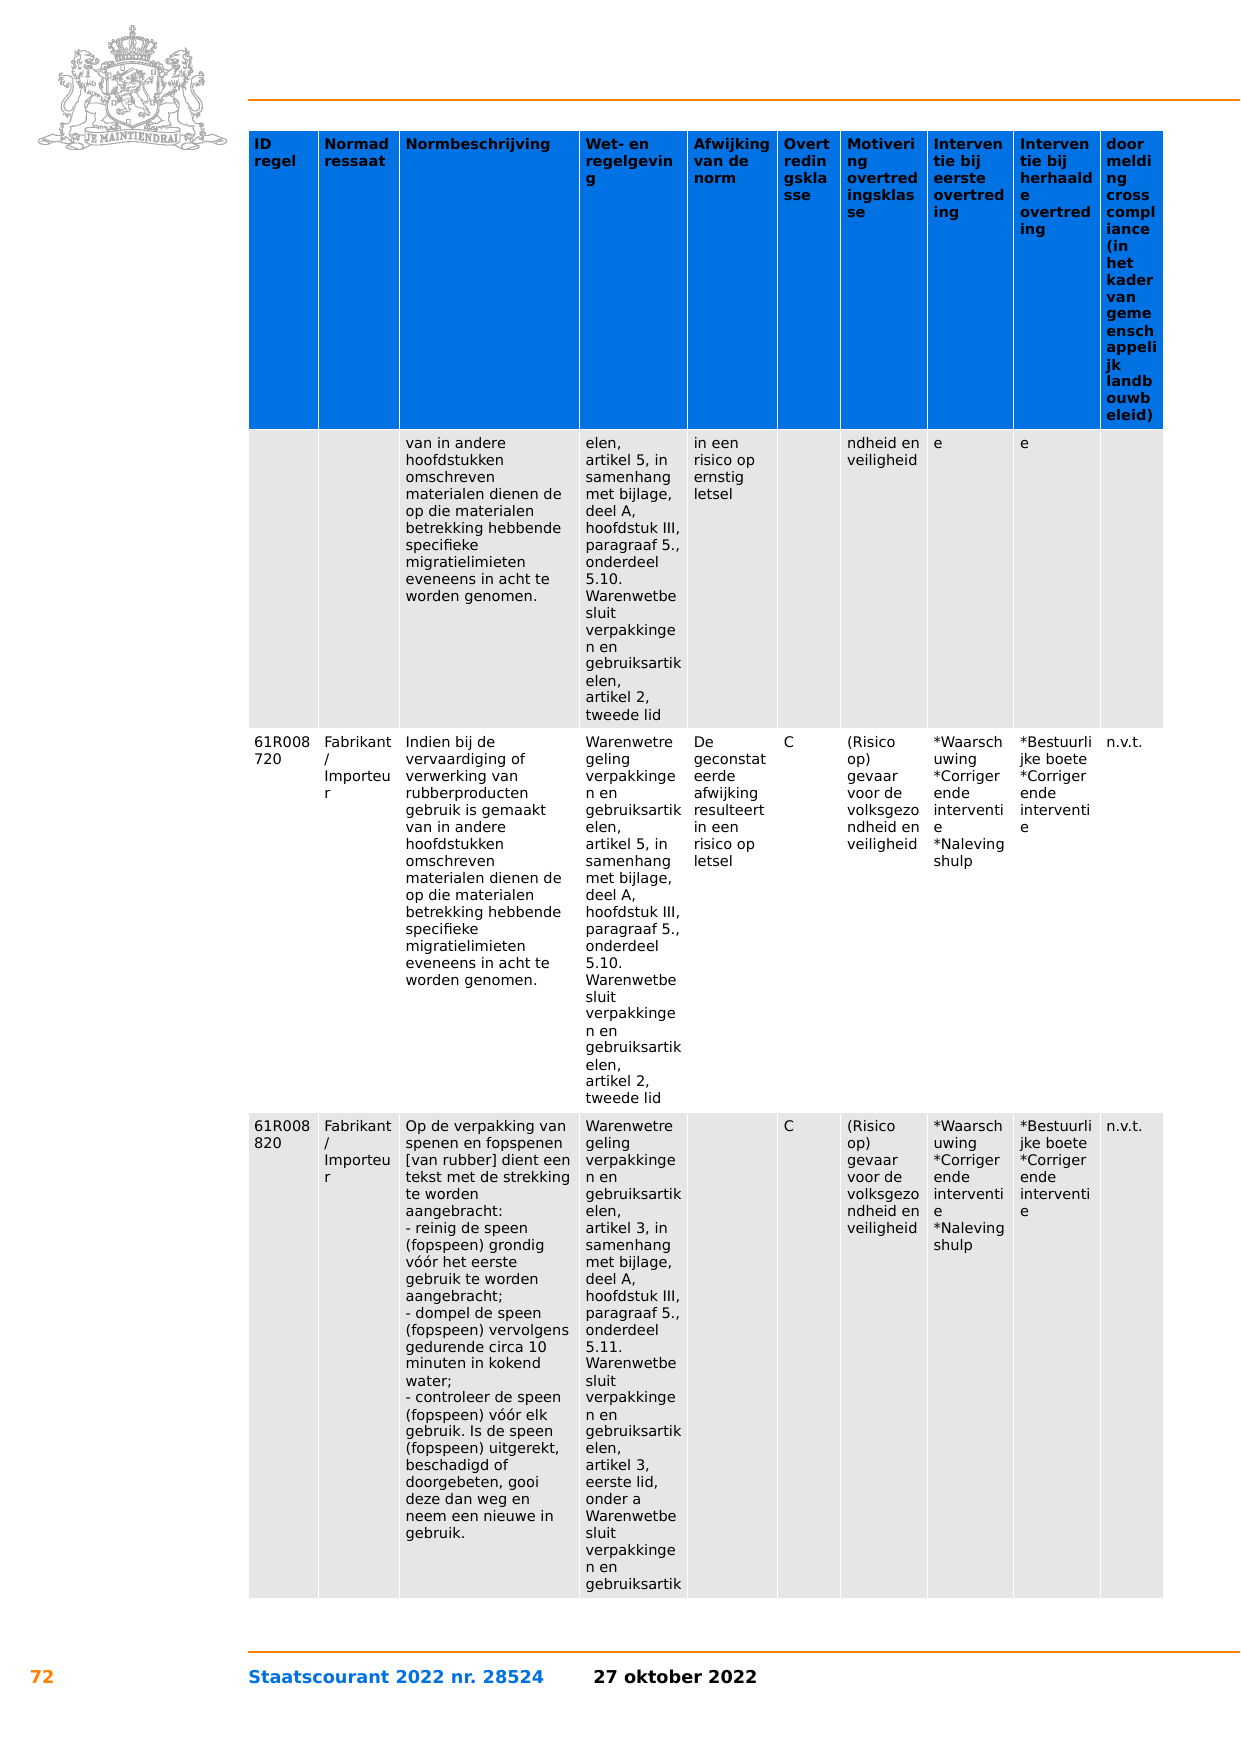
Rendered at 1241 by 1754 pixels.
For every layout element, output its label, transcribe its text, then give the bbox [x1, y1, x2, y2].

table_cell ndheid en veiligheid [841, 430, 927, 728]
table_cell Warenwetregeling verpakkingen en gebruiksartikelen, artikel 5, in samenhang met bijlage, deel A, hoofdstuk III, paragraaf 5., onderdeel 5.10. Warenwetbesluit verpakkingen en gebruiksartikelen, artikel 2, tweede lid [580, 729, 687, 1112]
table_cell Fabrikant / Importeur [319, 1113, 399, 1598]
table_cell n.v.t. [1101, 1113, 1163, 1598]
table_cell *Bestuurlijke boete *Corrigerende interventie [1014, 729, 1100, 1112]
table_cell (Risico op) gevaar voor de volksgezondheid en veiligheid [841, 1113, 927, 1598]
table_cell Warenwetregeling verpakkingen en gebruiksartikelen, artikel 3, in samenhang met bijlage, deel A, hoofdstuk III, paragraaf 5., onderdeel 5.11. Warenwetbesluit verpakkingen en gebruiksartikelen, artikel 3, eerste lid, onder a Warenwetbesluit verpakkingen en gebruiksartik [580, 1113, 687, 1598]
table_cell [249, 430, 318, 728]
table_header ID regel [249, 131, 318, 429]
table_header Wet- en regelgeving [580, 131, 687, 429]
table_cell 61R008720 [249, 729, 318, 1112]
table_header Interventie bij herhaalde overtreding [1014, 131, 1100, 429]
table_cell [778, 430, 840, 728]
table_cell e [1014, 430, 1100, 728]
table_header Overtredingsklasse [778, 131, 840, 429]
table_header doormelding cross compliance (in het kader van gemeenschappelijk landbouwbeleid) [1101, 131, 1163, 429]
table_cell elen, artikel 5, in samenhang met bijlage, deel A, hoofdstuk III, paragraaf 5., onderdeel 5.10. Warenwetbesluit verpakkingen en gebruiksartikelen, artikel 2, tweede lid [580, 430, 687, 728]
table_cell [319, 430, 399, 728]
table_cell [1101, 430, 1163, 728]
picture [38, 25, 227, 150]
table_cell De geconstateerde afwijking resulteert in een risico op letsel [688, 729, 777, 1112]
table_cell van in andere hoofdstukken omschreven materialen dienen de op die materialen betrekking hebbende specifieke migratielimieten eveneens in acht te worden genomen. [400, 430, 579, 728]
table_cell C [778, 1113, 840, 1598]
table_cell Indien bij de vervaardiging of verwerking van rubberproducten gebruik is gemaakt van in andere hoofdstukken omschreven materialen dienen de op die materialen betrekking hebbende specifieke migratielimieten eveneens in acht te worden genomen. [400, 729, 579, 1112]
table_cell (Risico op) gevaar voor de volksgezondheid en veiligheid [841, 729, 927, 1112]
table_cell 61R008820 [249, 1113, 318, 1598]
table_header Motivering overtredingsklasse [841, 131, 927, 429]
table_cell C [778, 729, 840, 1112]
table_cell Fabrikant / Importeur [319, 729, 399, 1112]
table_header Normbeschrijving [400, 131, 579, 429]
table_cell *Waarschuwing *Corrigerende interventie *Nalevingshulp [928, 1113, 1013, 1598]
table_header Normadressaat [319, 131, 399, 429]
table_cell in een risico op ernstig letsel [688, 430, 777, 728]
table_header Afwijking van de norm [688, 131, 777, 429]
table_cell Op de verpakking van spenen en fopspenen [van rubber] dient een tekst met de strekking te worden aangebracht: - reinig de speen (fopspeen) grondig vóór het eerste gebruik te worden aangebracht; - dompel de speen (fopspeen) vervolgens gedurende circa 10 minuten in kokend water; - controleer de speen (fopspeen) vóór elk gebruik. Is de speen (fopspeen) uitgerekt, beschadigd of doorgebeten, gooi deze dan weg en neem een nieuwe in gebruik. [400, 1113, 579, 1598]
table_header Interventie bij eerste overtreding [928, 131, 1013, 429]
table_cell *Waarschuwing *Corrigerende interventie *Nalevingshulp [928, 729, 1013, 1112]
table_cell e [928, 430, 1013, 728]
table_cell [688, 1113, 777, 1598]
table_cell *Bestuurlijke boete *Corrigerende interventie [1014, 1113, 1100, 1598]
table_cell n.v.t. [1101, 729, 1163, 1112]
